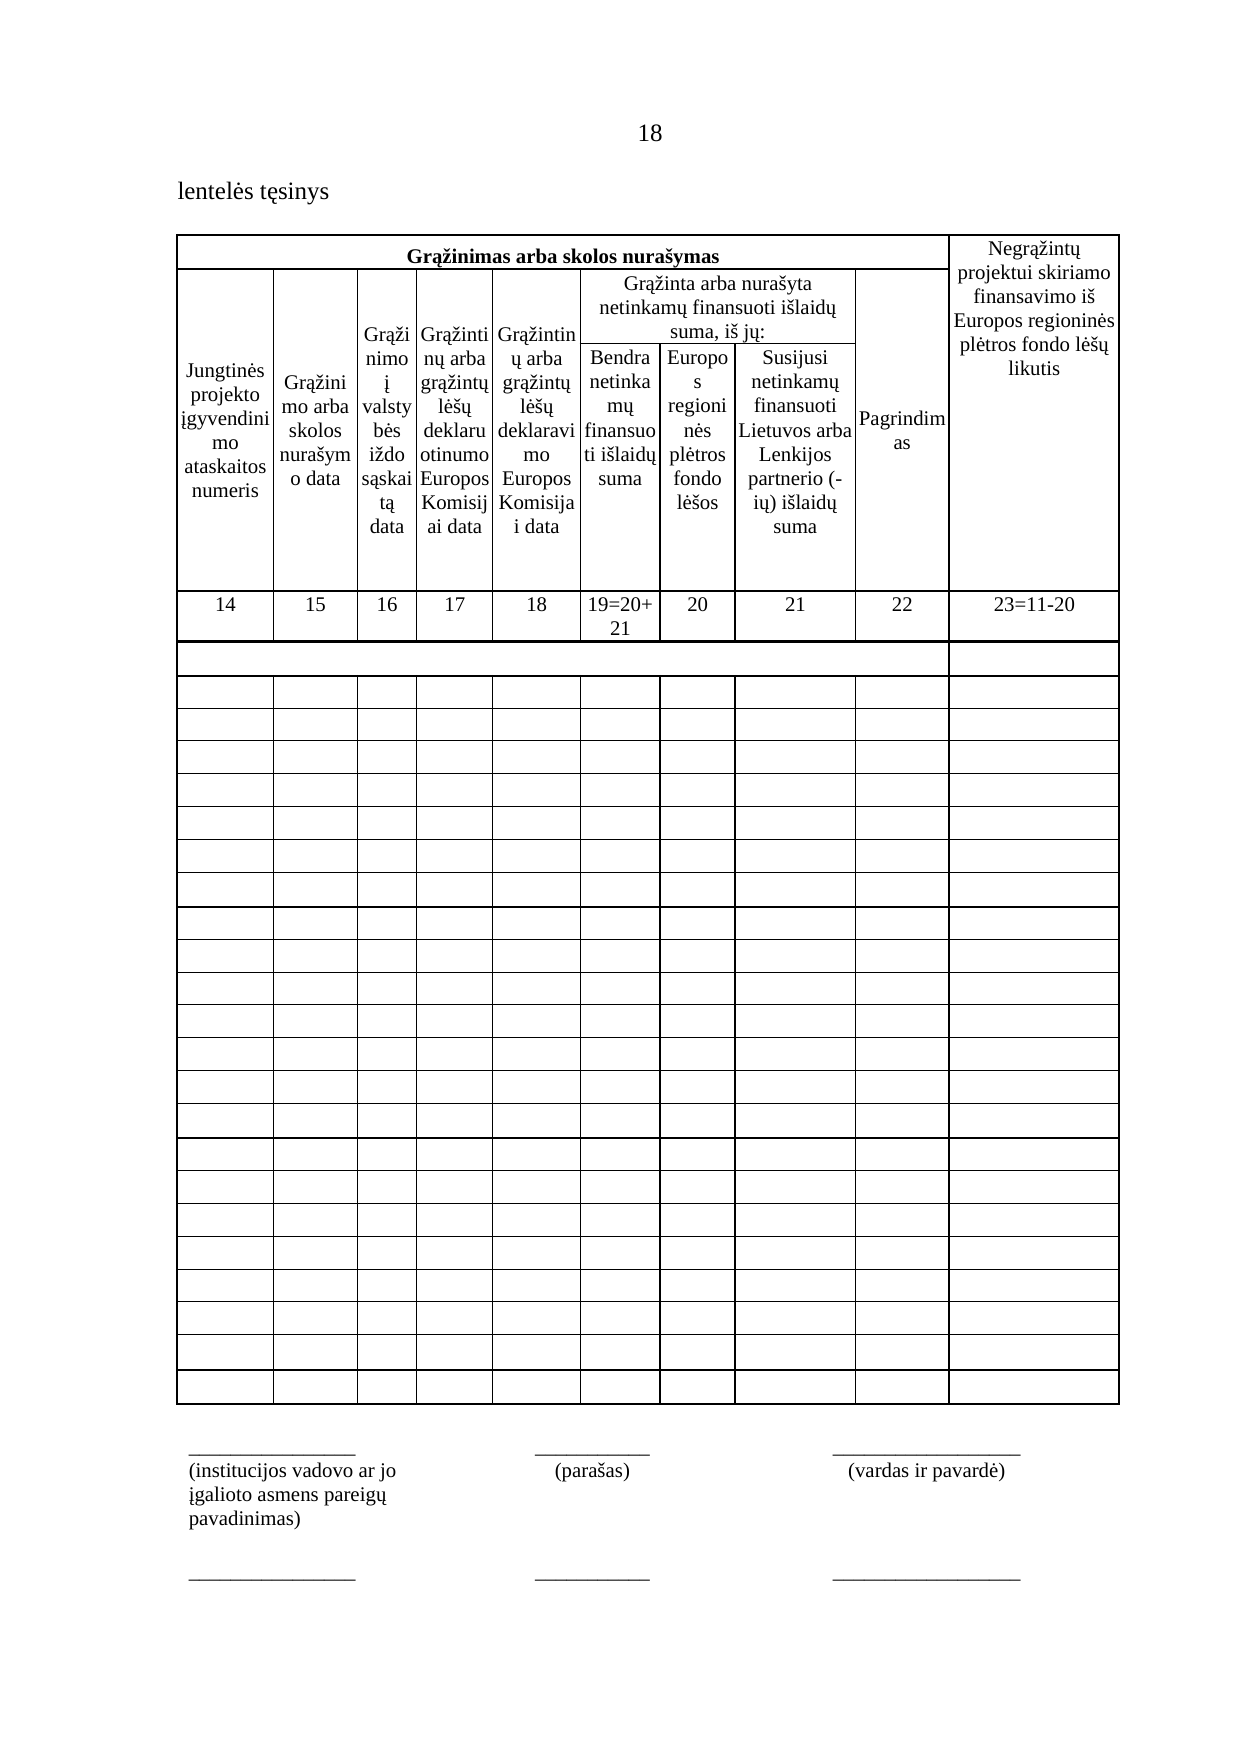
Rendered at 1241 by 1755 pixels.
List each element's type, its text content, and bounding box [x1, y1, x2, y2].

table_cell [417, 1371, 492, 1403]
table_cell Grąžinimo į valstybės iždo sąskaitą data [358, 270, 416, 590]
table_cell [581, 1237, 659, 1268]
table_cell [493, 1005, 580, 1037]
table_cell [856, 741, 948, 773]
table_cell [856, 709, 948, 740]
table_cell [736, 1270, 855, 1301]
table_cell [736, 873, 855, 906]
table_cell [358, 1038, 416, 1070]
table_cell [274, 1335, 357, 1368]
table_cell [661, 1139, 734, 1170]
table_cell Bendra netinkamų finansuoti išlaidų suma [581, 344, 659, 590]
table_cell [493, 1302, 580, 1334]
table_cell [417, 1171, 492, 1203]
table_cell [950, 840, 1118, 872]
table_cell [178, 1038, 273, 1070]
table_cell [661, 908, 734, 939]
table_cell [493, 1139, 580, 1170]
table_cell [736, 741, 855, 773]
table_cell [493, 1371, 580, 1403]
table_cell [736, 973, 855, 1004]
table_cell [493, 940, 580, 972]
table_cell [661, 807, 734, 839]
table_cell [178, 1302, 273, 1334]
table_cell [950, 873, 1118, 906]
table_cell [493, 1270, 580, 1301]
table_cell [856, 908, 948, 939]
table_cell [417, 840, 492, 872]
table_cell [358, 908, 416, 939]
table_cell [178, 1270, 273, 1301]
table_cell [661, 940, 734, 972]
table_cell [274, 840, 357, 872]
table_cell [493, 1104, 580, 1137]
table_cell [950, 940, 1118, 972]
table_cell [493, 1071, 580, 1103]
table_cell Grąžintinų arba grąžintų lėšų deklaruotinumo Europos Komisijai data [417, 270, 492, 590]
table_cell [358, 807, 416, 839]
table_cell [274, 940, 357, 972]
table_cell [274, 1371, 357, 1403]
table_cell [661, 709, 734, 740]
table_cell [358, 1270, 416, 1301]
table_cell [950, 1139, 1118, 1170]
table_cell [856, 873, 948, 906]
table_cell [274, 741, 357, 773]
table_cell [581, 940, 659, 972]
table_cell [950, 1038, 1118, 1070]
table_cell [178, 940, 273, 972]
table_cell [417, 940, 492, 972]
table_cell [661, 1371, 734, 1403]
table_cell [274, 774, 357, 806]
table_cell [660, 643, 735, 675]
table_cell [493, 973, 580, 1004]
table_cell [661, 1038, 734, 1070]
table_cell [736, 1302, 855, 1334]
table_cell 15 [274, 592, 357, 640]
table_cell [856, 1302, 948, 1334]
table_cell [661, 840, 734, 872]
table_cell [417, 1038, 492, 1070]
table_cell [736, 774, 855, 806]
table_cell [856, 940, 948, 972]
table_cell [661, 1302, 734, 1334]
table_cell [274, 1270, 357, 1301]
table_cell [950, 973, 1118, 1004]
table_cell [856, 677, 948, 707]
table_cell [661, 1171, 734, 1203]
table_cell [856, 1139, 948, 1170]
table_cell [950, 908, 1118, 939]
table_cell [493, 1204, 580, 1236]
table_cell [661, 677, 734, 707]
table_cell [417, 709, 492, 740]
table_cell 19=20+21 [581, 592, 659, 640]
table_cell [736, 1335, 855, 1368]
table_cell [581, 1302, 659, 1334]
table_cell [358, 1237, 416, 1268]
table_cell [736, 677, 855, 707]
table_cell [856, 1038, 948, 1070]
table_cell [950, 1270, 1118, 1301]
table_cell [856, 1270, 948, 1301]
table_cell [358, 1335, 416, 1368]
table_cell [178, 709, 273, 740]
table_cell [493, 908, 580, 939]
table_cell [358, 774, 416, 806]
table_cell [493, 1038, 580, 1070]
table_cell [178, 677, 273, 707]
table_cell [274, 709, 357, 740]
table_cell [417, 1302, 492, 1334]
table_cell [417, 1270, 492, 1301]
table_cell [274, 1237, 357, 1268]
table_cell [358, 973, 416, 1004]
table_cell [274, 807, 357, 839]
table_cell [358, 741, 416, 773]
table_cell [581, 774, 659, 806]
table_cell [358, 1104, 416, 1137]
table_cell [736, 1139, 855, 1170]
table_cell [358, 873, 416, 906]
table_cell [416, 643, 493, 675]
table_header ___________ (parašas) [454, 1434, 731, 1530]
table_cell [661, 1071, 734, 1103]
table_cell [178, 807, 273, 839]
table_cell [736, 1071, 855, 1103]
table_cell [178, 840, 273, 872]
table_header __________________ (vardas ir pavardė) [731, 1434, 1122, 1530]
table_cell [581, 1270, 659, 1301]
table_cell [581, 1071, 659, 1103]
table_cell [950, 1171, 1118, 1203]
table_cell [950, 1237, 1118, 1268]
table_cell [274, 1005, 357, 1037]
table_cell [736, 1038, 855, 1070]
table_cell [950, 807, 1118, 839]
table_cell [178, 774, 273, 806]
table_header ________________ (institucijos vadovo ar jo įgalioto asmens pareigų pavadinimas) [177, 1434, 453, 1530]
table_header Grąžinimas arba skolos nurašymas [178, 236, 948, 268]
table_cell [417, 1204, 492, 1236]
table_cell [358, 840, 416, 872]
table_cell [736, 709, 855, 740]
table_cell [493, 1335, 580, 1368]
table_cell [950, 709, 1118, 740]
table_cell [581, 840, 659, 872]
table_cell [417, 774, 492, 806]
table_cell [581, 1171, 659, 1203]
table_cell [580, 643, 660, 675]
table_cell [178, 1371, 273, 1403]
table_cell [950, 1335, 1118, 1368]
table_header ___________ [454, 1559, 731, 1583]
table_cell [856, 1104, 948, 1137]
table_cell [358, 1302, 416, 1334]
table_cell [581, 1005, 659, 1037]
table_cell [950, 1371, 1118, 1403]
table_cell [358, 1371, 416, 1403]
table_cell [493, 709, 580, 740]
table_cell [661, 873, 734, 906]
table_cell [417, 1139, 492, 1170]
table_cell [417, 741, 492, 773]
table_cell [736, 1237, 855, 1268]
table_cell [736, 1104, 855, 1137]
table_cell Jungtinės projekto įgyvendinimo ataskaitos numeris [178, 270, 273, 590]
table_cell [581, 873, 659, 906]
table_cell [581, 1204, 659, 1236]
table_cell [358, 1139, 416, 1170]
table_cell [178, 973, 273, 1004]
table_cell [178, 1005, 273, 1037]
table_cell [856, 1171, 948, 1203]
table_cell [493, 807, 580, 839]
table_cell [736, 1371, 855, 1403]
table_cell 18 [493, 592, 580, 640]
table_cell [950, 1104, 1118, 1137]
table_cell [581, 709, 659, 740]
table_cell [274, 1302, 357, 1334]
table_cell [950, 741, 1118, 773]
table_cell [581, 1371, 659, 1403]
table_cell [178, 1237, 273, 1268]
table_cell [178, 1335, 273, 1368]
table_cell [274, 1071, 357, 1103]
table_cell [950, 1204, 1118, 1236]
table_cell [358, 1204, 416, 1236]
table_cell 23=11-20 [950, 592, 1118, 640]
table_cell [358, 940, 416, 972]
table_cell [950, 1071, 1118, 1103]
table_cell [274, 1139, 357, 1170]
table_cell [274, 873, 357, 906]
table_cell [178, 908, 273, 939]
table_cell [661, 1237, 734, 1268]
table_header __________________ [731, 1559, 1122, 1583]
table_cell [178, 1139, 273, 1170]
table_cell [417, 908, 492, 939]
table_cell [736, 940, 855, 972]
table_header ________________ [177, 1559, 453, 1583]
table_cell [493, 774, 580, 806]
table_cell [661, 1104, 734, 1137]
table_cell [417, 1005, 492, 1037]
table_cell 21 [736, 592, 855, 640]
table_cell [856, 807, 948, 839]
table_cell [493, 741, 580, 773]
table_cell [417, 873, 492, 906]
table_cell 17 [417, 592, 492, 640]
table_cell [856, 774, 948, 806]
table_cell Grąžinta arba nurašyta netinkamų finansuoti išlaidų suma, iš jų: [581, 270, 855, 343]
table_cell [736, 1005, 855, 1037]
table_cell [950, 1005, 1118, 1037]
table_cell [274, 973, 357, 1004]
table_cell [661, 1270, 734, 1301]
table_cell [274, 1204, 357, 1236]
table_cell [856, 1237, 948, 1268]
table_cell Pagrindimas [856, 270, 948, 590]
table_cell Europos regioninės plėtros fondo lėšos [661, 344, 734, 590]
table_cell [417, 1071, 492, 1103]
table_cell [493, 643, 580, 675]
table_cell [581, 1038, 659, 1070]
table_cell [950, 677, 1118, 707]
table_cell [273, 643, 357, 675]
table_cell Grąžintinų arba grąžintų lėšų deklaravimo Europos Komisijai data [493, 270, 580, 590]
table_cell 16 [358, 592, 416, 640]
table_cell [358, 677, 416, 707]
table_cell [178, 1104, 273, 1137]
table_cell [358, 709, 416, 740]
table_cell [950, 643, 1118, 675]
table_cell [856, 1071, 948, 1103]
table_cell [581, 908, 659, 939]
table_cell [178, 741, 273, 773]
table_cell [417, 973, 492, 1004]
table_cell [856, 1335, 948, 1368]
table_cell [736, 840, 855, 872]
table_cell [493, 677, 580, 707]
table_cell Grąžinimo arba skolos nurašymo data [274, 270, 357, 590]
table_cell [274, 1104, 357, 1137]
table_cell [417, 1335, 492, 1368]
table_cell [178, 1171, 273, 1203]
table_cell [856, 1371, 948, 1403]
table_cell [856, 973, 948, 1004]
table_cell 14 [178, 592, 273, 640]
table_cell [855, 643, 948, 675]
table_cell [661, 973, 734, 1004]
table_cell [581, 741, 659, 773]
table_cell [581, 807, 659, 839]
table_cell [950, 1302, 1118, 1334]
table_cell [417, 1104, 492, 1137]
table_header Negrąžintų projektui skiriamo finansavimo iš Europos regioninės plėtros fondo lėšų likutis [950, 236, 1118, 590]
table_cell 22 [856, 592, 948, 640]
table_cell [274, 1171, 357, 1203]
table_cell [358, 1071, 416, 1103]
table_cell [661, 1204, 734, 1236]
table_cell [736, 1171, 855, 1203]
table_cell [661, 774, 734, 806]
table_cell [178, 1071, 273, 1103]
table_cell [735, 643, 855, 675]
table_cell [856, 840, 948, 872]
table_cell [274, 908, 357, 939]
table_cell [178, 643, 273, 675]
table_cell [493, 873, 580, 906]
table_cell [856, 1005, 948, 1037]
table_cell [417, 807, 492, 839]
table_cell [581, 1104, 659, 1137]
table_cell [736, 1204, 855, 1236]
table_cell [581, 973, 659, 1004]
table_cell [581, 677, 659, 707]
table_cell [736, 807, 855, 839]
table_cell [417, 1237, 492, 1268]
table_cell [493, 840, 580, 872]
table_cell [950, 774, 1118, 806]
table_cell [581, 1335, 659, 1368]
table_cell [493, 1237, 580, 1268]
table_cell [178, 873, 273, 906]
table_cell [661, 1005, 734, 1037]
table_cell [274, 1038, 357, 1070]
table_cell [493, 1171, 580, 1203]
table_cell Susijusi netinkamų finansuoti Lietuvos arba Lenkijos partnerio (-ių) išlaidų suma [736, 344, 855, 590]
table_cell [358, 1171, 416, 1203]
table_cell [581, 1139, 659, 1170]
table_cell [736, 908, 855, 939]
text lentelės tęsinys [177, 176, 1122, 205]
table_cell [856, 1204, 948, 1236]
table_cell [661, 1335, 734, 1368]
table_cell [417, 677, 492, 707]
table_cell [274, 677, 357, 707]
table_cell [358, 1005, 416, 1037]
table_cell [178, 1204, 273, 1236]
table_cell [358, 643, 416, 675]
table_cell [661, 741, 734, 773]
table_cell 20 [661, 592, 734, 640]
